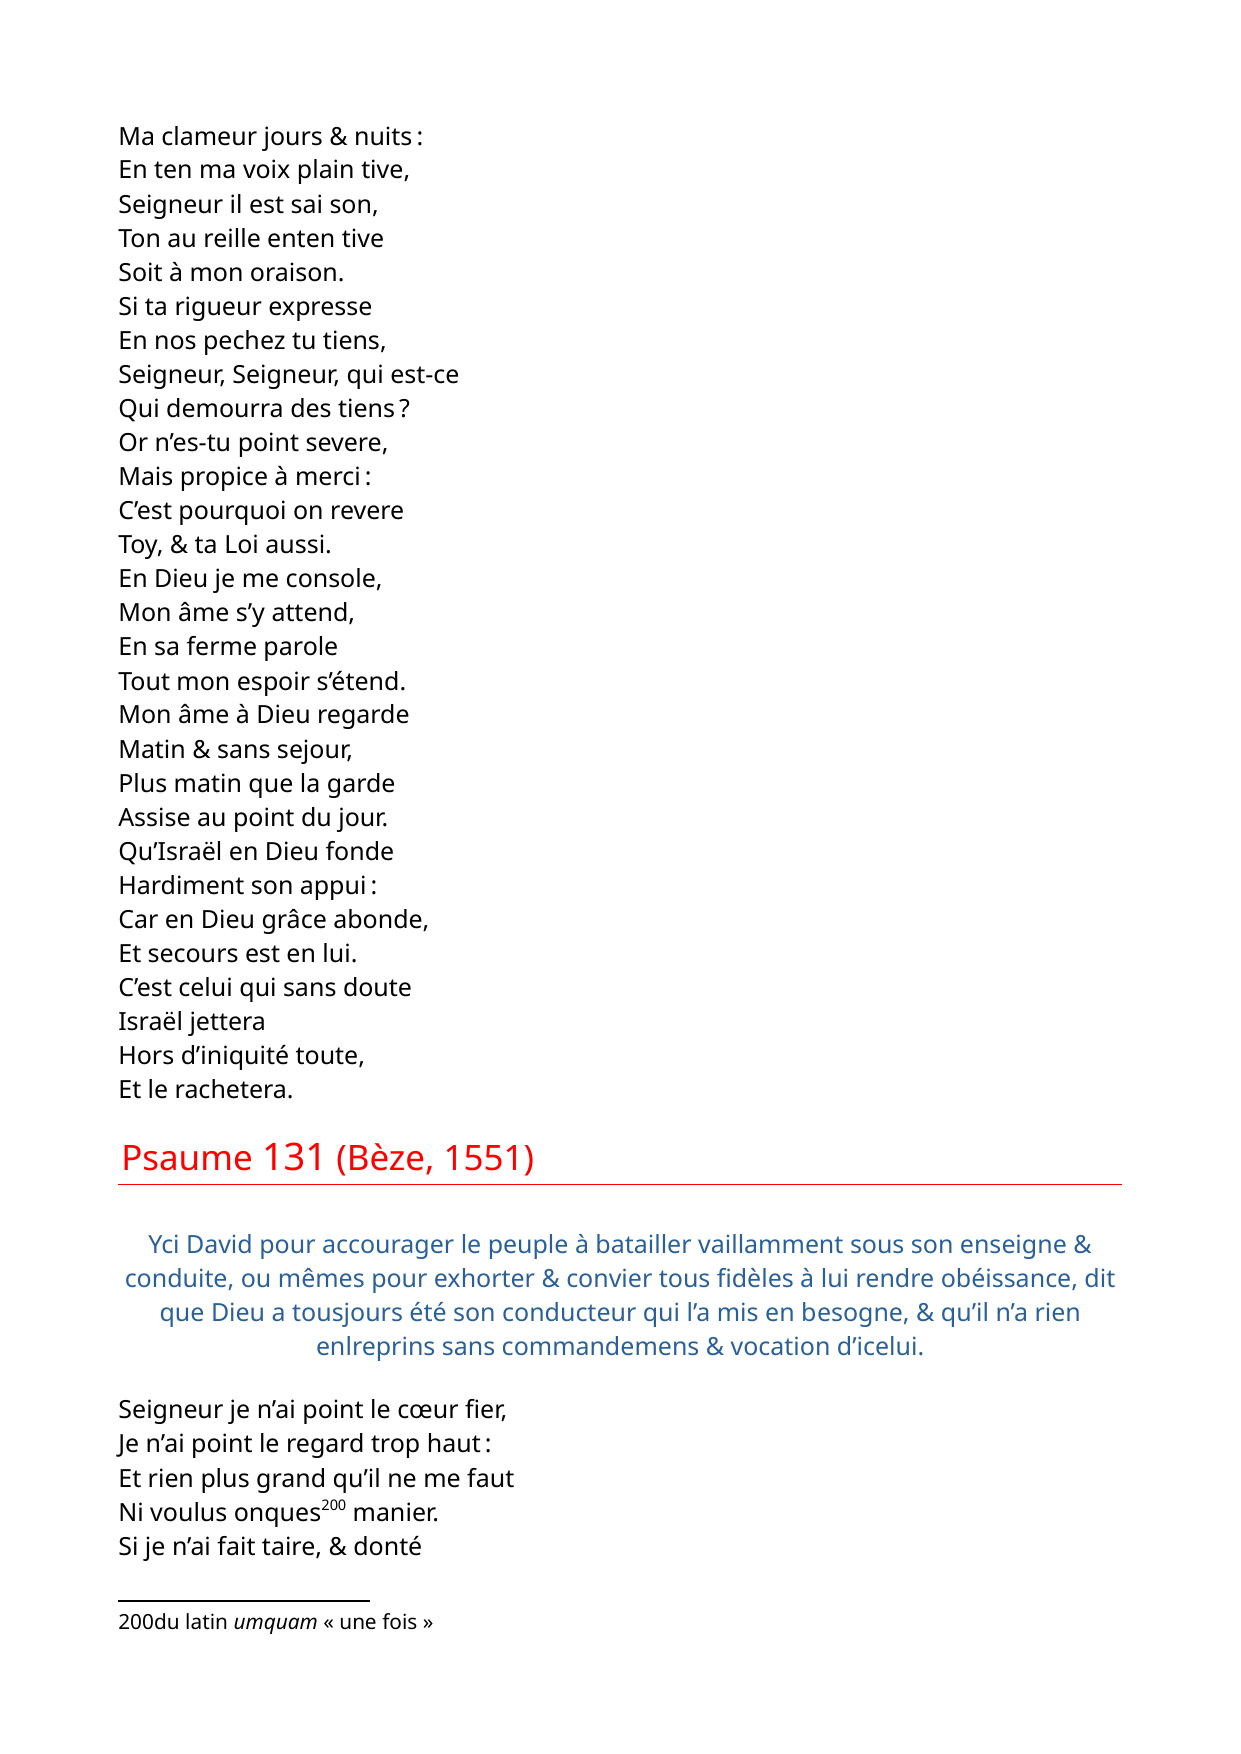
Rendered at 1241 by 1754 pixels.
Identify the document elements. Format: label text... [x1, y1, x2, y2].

text En ten ma voix plain tive, [118, 152, 1122, 186]
text Si je n’ai fait taire, & donté [118, 1528, 1122, 1562]
text Mon âme s’y attend, [118, 595, 1122, 629]
text Plus matin que la garde [118, 765, 1122, 799]
text Ton au reille enten tive [118, 220, 1122, 254]
text Seigneur je n’ai point le cœur fier, [118, 1392, 1122, 1426]
text Hors d’iniquité toute, [118, 1038, 1122, 1072]
text Qui demourra des tiens ? [118, 391, 1122, 425]
text En Dieu je me console, [118, 561, 1122, 595]
text Ni voulus onques manier. [118, 1494, 1122, 1528]
text Car en Dieu grâce abonde, [118, 902, 1122, 936]
text Soit à mon oraison. [118, 254, 1122, 288]
text Je n’ai point le regard trop haut : [118, 1426, 1122, 1460]
text En sa ferme parole [118, 629, 1122, 663]
text Si ta rigueur expresse [118, 288, 1122, 322]
text Mon âme à Dieu regarde [118, 697, 1122, 731]
text Yci David pour accourager le peuple à batailler vaillamment sous son enseigne & conduite, ou mêmes pour exhorter & convier tous fidèles à lui rendre obéissance, dit que Dieu a tousjours été son conducteur qui l’a mis en besogne, & qu’il n’a rien enlreprins sans commandemens & vocation d’icelui. [118, 1226, 1122, 1363]
text Et secours est en lui. [118, 936, 1122, 970]
text Seigneur, Seigneur, qui est-ce [118, 357, 1122, 391]
text C’est celui qui sans doute [118, 970, 1122, 1004]
text Assise au point du jour. [118, 799, 1122, 833]
text Et rien plus grand qu’il ne me faut [118, 1460, 1122, 1494]
subtitle Psaume 131 (Bèze, 1551) [118, 1127, 1122, 1184]
text Et le rachetera. [118, 1072, 1122, 1106]
text Hardiment son appui : [118, 867, 1122, 902]
text C’est pourquoi on revere [118, 493, 1122, 527]
text Mais propice à merci : [118, 459, 1122, 493]
text Seigneur il est sai son, [118, 186, 1122, 220]
text Qu’Israël en Dieu fonde [118, 833, 1122, 867]
text du latin umquam « une fois » [118, 1607, 1122, 1636]
text Or n’es-tu point severe, [118, 425, 1122, 459]
text Tout mon espoir s’étend. [118, 663, 1122, 697]
text Matin & sans sejour, [118, 731, 1122, 765]
text Israël jettera [118, 1004, 1122, 1038]
text En nos pechez tu tiens, [118, 322, 1122, 357]
text Toy, & ta Loi aussi. [118, 527, 1122, 561]
text Ma clameur jours & nuits : [118, 118, 1122, 152]
